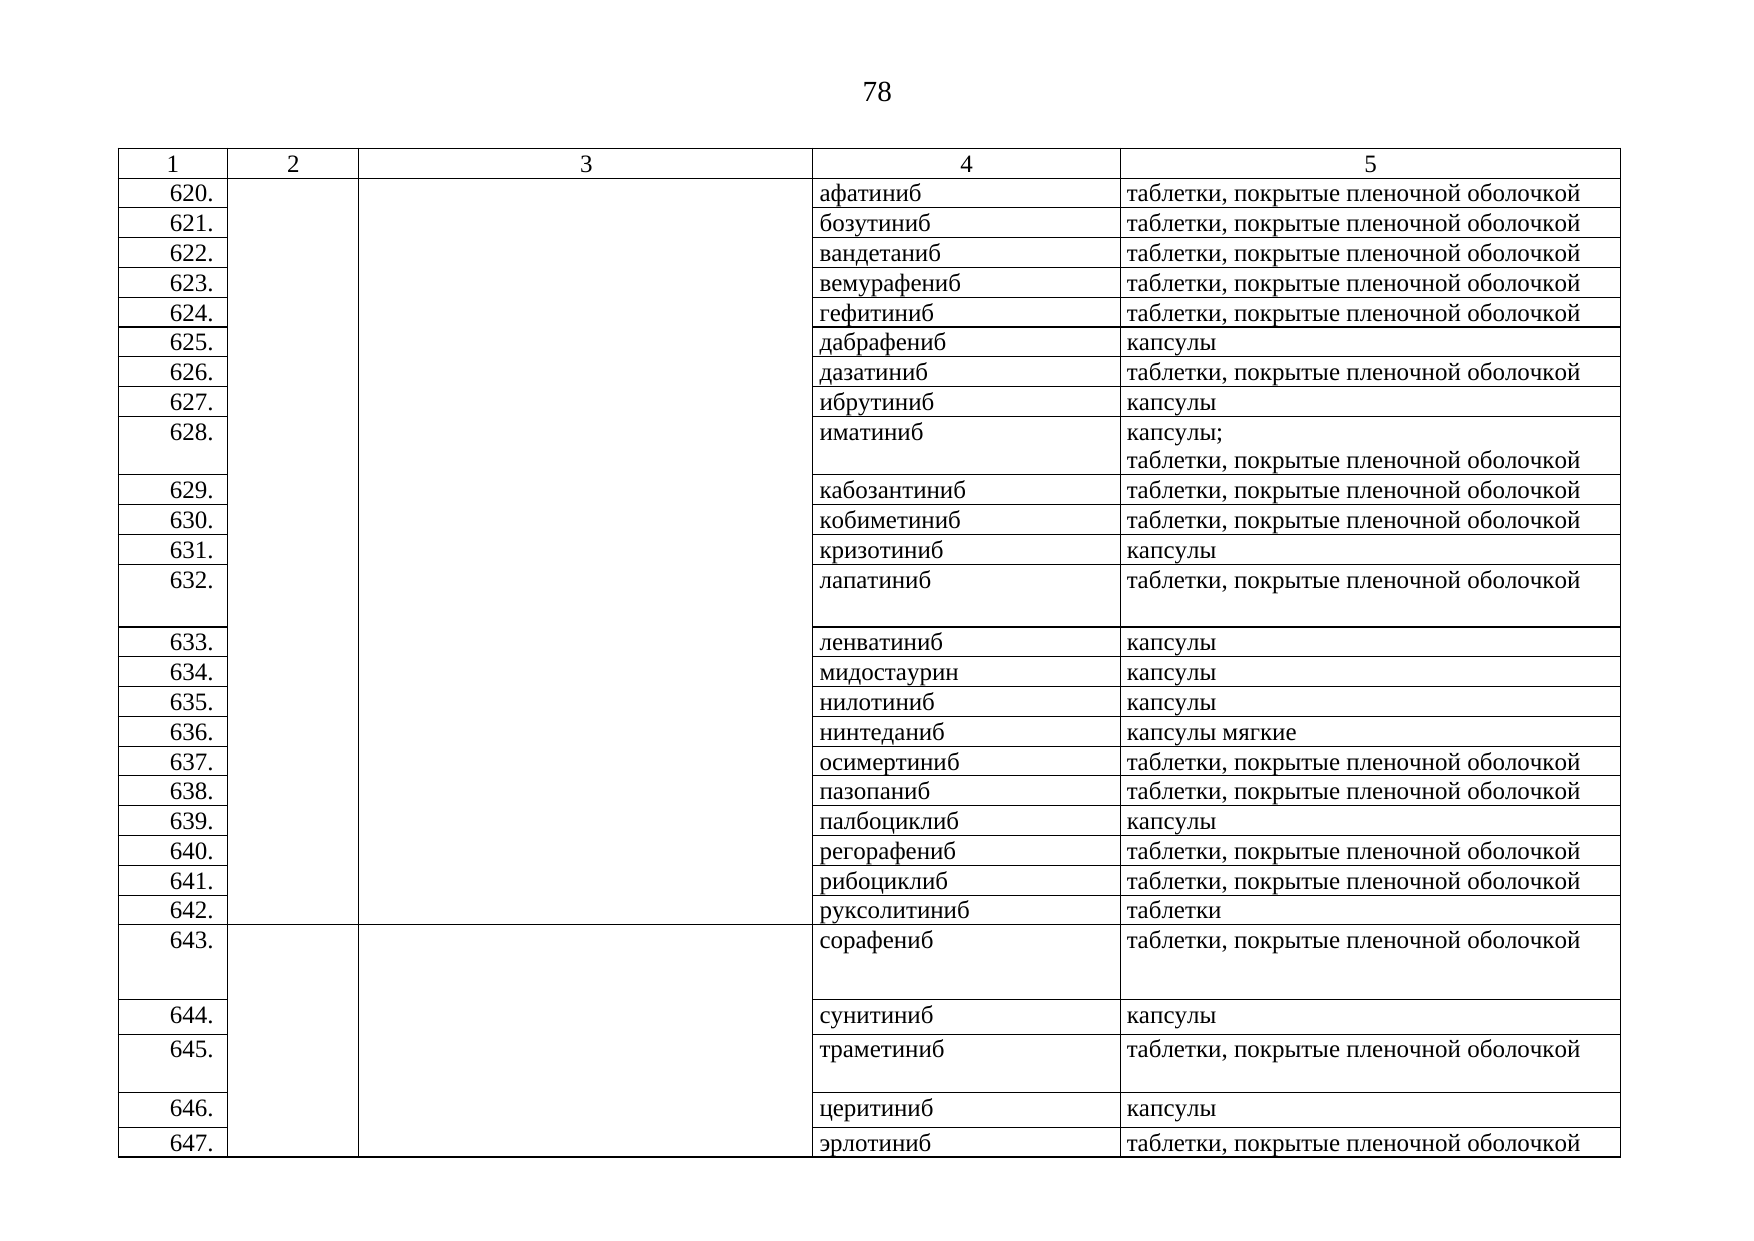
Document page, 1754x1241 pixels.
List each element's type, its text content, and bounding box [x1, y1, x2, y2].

table_cell таблетки, покрытые пленочной оболочкой [1121, 505, 1620, 534]
table_cell [359, 895, 812, 924]
table_cell нинтеданиб [813, 717, 1120, 746]
table_header 3 [359, 149, 812, 177]
table_cell [228, 1092, 358, 1127]
table_cell [228, 999, 358, 1033]
table_cell [228, 237, 358, 267]
table_cell капсулы [1121, 687, 1620, 716]
table_cell [119, 836, 227, 865]
table_cell [359, 686, 812, 716]
table_cell таблетки, покрытые пленочной оболочкой [1121, 1128, 1620, 1156]
table_cell сунитиниб [813, 1000, 1120, 1033]
table_cell [359, 746, 812, 775]
table_cell [228, 474, 358, 504]
table_cell таблетки [1121, 896, 1620, 924]
table_cell вемурафениб [813, 268, 1120, 297]
table_cell нилотиниб [813, 687, 1120, 716]
table_cell [119, 475, 227, 504]
table_cell [228, 626, 358, 656]
table_cell [359, 835, 812, 865]
table_cell [359, 1092, 812, 1127]
table_cell гефитиниб [813, 298, 1120, 326]
table_cell кобиметиниб [813, 505, 1120, 534]
table_cell таблетки, покрытые пленочной оболочкой [1121, 747, 1620, 775]
table_cell вандетаниб [813, 238, 1120, 267]
table_cell [359, 626, 812, 656]
table_header 4 [813, 149, 1120, 177]
table_cell [119, 357, 227, 386]
table_cell [359, 716, 812, 746]
table_cell капсулы [1121, 806, 1620, 835]
table_cell таблетки, покрытые пленочной оболочкой [1121, 1035, 1620, 1092]
table_cell [119, 565, 227, 626]
table_cell афатиниб [813, 179, 1120, 207]
table_cell таблетки, покрытые пленочной оболочкой [1121, 475, 1620, 504]
table_cell [119, 298, 227, 326]
table_cell таблетки, покрытые пленочной оболочкой [1121, 776, 1620, 805]
table_cell [119, 717, 227, 746]
table_cell сорафениб [813, 925, 1120, 999]
table_cell [228, 686, 358, 716]
table_cell [228, 656, 358, 686]
table_cell [359, 504, 812, 534]
table_cell [119, 328, 227, 356]
table_cell [228, 805, 358, 835]
table_header 2 [228, 149, 358, 177]
table_cell [359, 386, 812, 416]
table_cell [228, 179, 358, 207]
table_cell [359, 1127, 812, 1156]
table_cell таблетки, покрытые пленочной оболочкой [1121, 298, 1620, 326]
table_cell капсулы [1121, 535, 1620, 564]
table_cell [359, 267, 812, 297]
table_cell [228, 895, 358, 924]
table_cell руксолитиниб [813, 896, 1120, 924]
table_cell рибоциклиб [813, 866, 1120, 894]
table_cell [359, 207, 812, 237]
table_cell [228, 416, 358, 474]
table_cell [228, 1034, 358, 1092]
table_cell [228, 716, 358, 746]
table_cell траметиниб [813, 1035, 1120, 1092]
table_header 5 [1121, 149, 1620, 177]
table_cell [119, 628, 227, 656]
table_cell [228, 835, 358, 865]
table_cell [228, 386, 358, 416]
table_cell капсулы [1121, 657, 1620, 686]
table_cell капсулы [1121, 1000, 1620, 1033]
table_cell [228, 1127, 358, 1156]
table_cell [119, 776, 227, 805]
table_cell [119, 1035, 227, 1092]
table_cell [228, 326, 358, 356]
table_cell [119, 268, 227, 297]
table_cell ибрутиниб [813, 387, 1120, 416]
table_cell [119, 657, 227, 686]
table_cell пазопаниб [813, 776, 1120, 805]
table_cell [228, 534, 358, 564]
table_cell [228, 297, 358, 326]
table_cell [359, 1034, 812, 1092]
table_cell [359, 356, 812, 386]
table_cell капсулы мягкие [1121, 717, 1620, 746]
table_cell [228, 356, 358, 386]
table_cell таблетки, покрытые пленочной оболочкой [1121, 268, 1620, 297]
table_cell [228, 865, 358, 894]
table_cell таблетки, покрытые пленочной оболочкой [1121, 866, 1620, 894]
table_cell [228, 504, 358, 534]
table_cell таблетки, покрытые пленочной оболочкой [1121, 565, 1620, 626]
table_cell таблетки, покрытые пленочной оболочкой [1121, 836, 1620, 865]
table_cell таблетки, покрытые пленочной оболочкой [1121, 925, 1620, 999]
table_cell таблетки, покрытые пленочной оболочкой [1121, 238, 1620, 267]
table_cell таблетки, покрытые пленочной оболочкой [1121, 179, 1620, 207]
table_cell регорафениб [813, 836, 1120, 865]
table_cell [119, 417, 227, 474]
table_cell [119, 1128, 227, 1156]
table_cell капсулы [1121, 1093, 1620, 1127]
table_cell эрлотиниб [813, 1128, 1120, 1156]
table_cell дабрафениб [813, 328, 1120, 356]
table_cell [228, 564, 358, 626]
table_cell [119, 505, 227, 534]
table_cell [359, 534, 812, 564]
table_cell церитиниб [813, 1093, 1120, 1127]
table_cell дазатиниб [813, 357, 1120, 386]
table_cell капсулы [1121, 387, 1620, 416]
table_cell таблетки, покрытые пленочной оболочкой [1121, 357, 1620, 386]
table_cell [228, 775, 358, 805]
table_cell [119, 747, 227, 775]
table_cell [119, 387, 227, 416]
table_cell таблетки, покрытые пленочной оболочкой [1121, 208, 1620, 237]
table_cell [228, 746, 358, 775]
table_cell [359, 775, 812, 805]
table_cell капсулы [1121, 628, 1620, 656]
table_cell [119, 179, 227, 207]
table_cell [119, 896, 227, 924]
table_cell мидостаурин [813, 657, 1120, 686]
table_cell [228, 267, 358, 297]
table_cell иматиниб [813, 417, 1120, 474]
table_cell [119, 238, 227, 267]
table_cell осимертиниб [813, 747, 1120, 775]
table_cell капсулы [1121, 328, 1620, 356]
table_cell [359, 416, 812, 474]
table_cell [119, 687, 227, 716]
table_cell кабозантиниб [813, 475, 1120, 504]
table_cell [228, 207, 358, 237]
table_cell [119, 1000, 227, 1033]
table_cell [119, 208, 227, 237]
table_cell ленватиниб [813, 628, 1120, 656]
table_cell [119, 535, 227, 564]
table_cell [119, 806, 227, 835]
table_cell [359, 865, 812, 894]
table_cell [228, 925, 358, 999]
table_header 1 [119, 149, 227, 177]
table_cell лапатиниб [813, 565, 1120, 626]
table_cell [359, 656, 812, 686]
table_cell [359, 999, 812, 1033]
table_cell [359, 564, 812, 626]
table_cell [359, 326, 812, 356]
table_cell [359, 805, 812, 835]
table_cell [359, 297, 812, 326]
table_cell [359, 925, 812, 999]
table_cell палбоциклиб [813, 806, 1120, 835]
table_cell [359, 237, 812, 267]
table_cell [119, 925, 227, 999]
table_cell бозутиниб [813, 208, 1120, 237]
table_cell капсулы; таблетки, покрытые пленочной оболочкой [1121, 417, 1620, 474]
table_cell [119, 1093, 227, 1127]
table_cell кризотиниб [813, 535, 1120, 564]
table_cell [119, 866, 227, 894]
table_cell [359, 179, 812, 207]
table_cell [359, 474, 812, 504]
